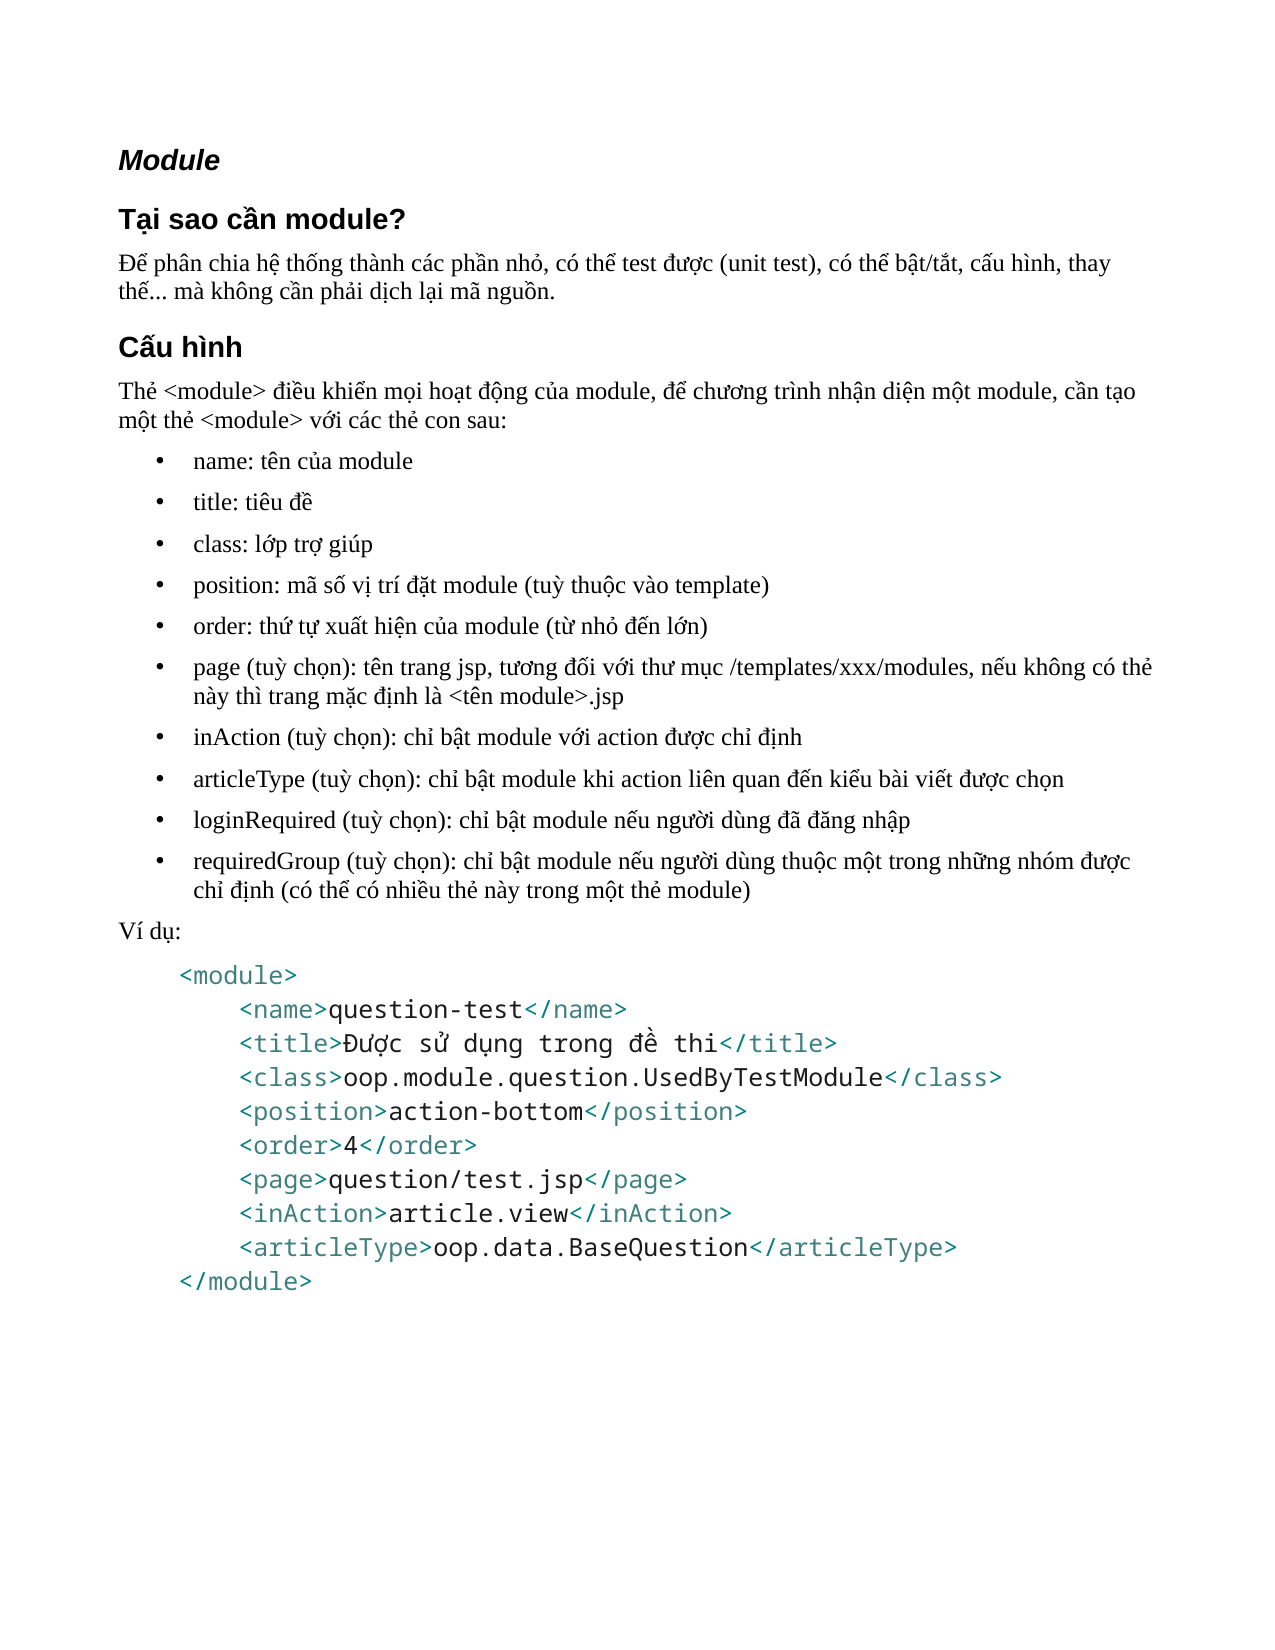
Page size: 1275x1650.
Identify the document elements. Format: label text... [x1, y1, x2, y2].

list loginRequired (tuỳ chọn): chỉ bật module nếu người dùng đã đăng nhập [156, 805, 1157, 834]
text Thẻ <module> điều khiển mọi hoạt động của module, để chương trình nhận diện một module, cần tạo một thẻ <module> với các thẻ con sau: [118, 376, 1157, 434]
text <articleType>oop.data.BaseQuestion</articleType> [118, 1230, 1157, 1264]
subtitle Module [118, 143, 1157, 177]
text Để phân chia hệ thống thành các phần nhỏ, có thể test được (unit test), có thể bật/tắt, cấu hình, thay thế... mà không cần phải dịch lại mã nguồn. [118, 248, 1157, 305]
list inAction (tuỳ chọn): chỉ bật module với action được chỉ định [156, 722, 1157, 751]
text <module> [118, 957, 1157, 992]
text <inAction>article.view</inAction> [118, 1196, 1157, 1230]
list position: mã số vị trí đặt module (tuỳ thuộc vào template) [156, 570, 1157, 599]
text <name>question-test</name> [118, 992, 1157, 1026]
text Ví dụ: [118, 916, 1157, 945]
subtitle Tại sao cần module? [118, 202, 1157, 235]
text </module> [118, 1264, 1157, 1298]
list class: lớp trợ giúp [156, 529, 1157, 557]
list page (tuỳ chọn): tên trang jsp, tương đối với thư mục /templates/xxx/modules, nếu không có thẻ này thì trang mặc định là <tên module>.jsp [156, 652, 1157, 710]
list name: tên của module [156, 446, 1157, 475]
text <class>oop.module.question.UsedByTestModule</class> [118, 1060, 1157, 1094]
list order: thứ tự xuất hiện của module (từ nhỏ đến lớn) [156, 611, 1157, 640]
text <title>Được sử dụng trong đề thi</title> [118, 1026, 1157, 1060]
subtitle Cấu hình [118, 330, 1157, 364]
text <position>action-bottom</position> [118, 1094, 1157, 1128]
text <page>question/test.jsp</page> [118, 1162, 1157, 1196]
list title: tiêu đề [156, 487, 1157, 516]
list articleType (tuỳ chọn): chỉ bật module khi action liên quan đến kiểu bài viết được chọn [156, 764, 1157, 792]
list requiredGroup (tuỳ chọn): chỉ bật module nếu người dùng thuộc một trong những nhóm được chỉ định (có thể có nhiều thẻ này trong một thẻ module) [156, 846, 1157, 904]
text <order>4</order> [118, 1128, 1157, 1162]
